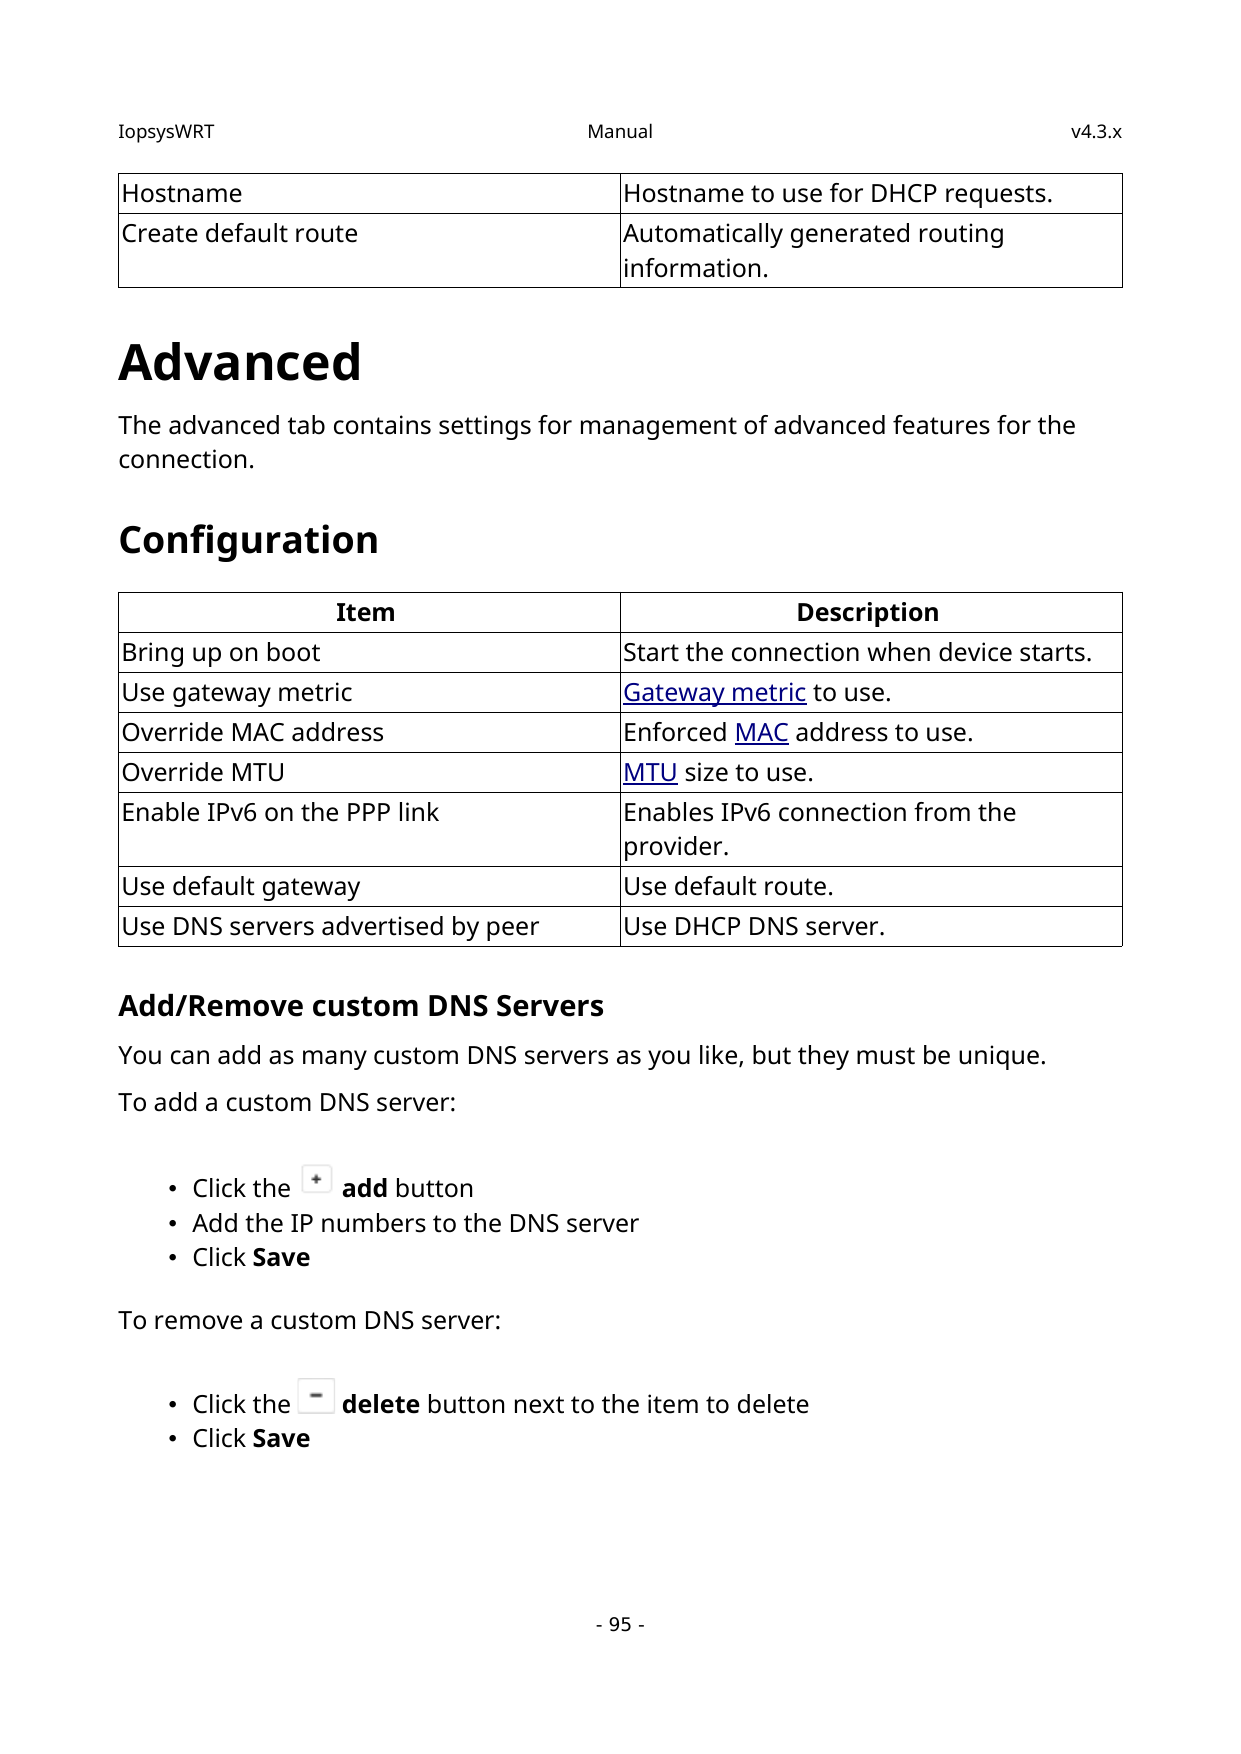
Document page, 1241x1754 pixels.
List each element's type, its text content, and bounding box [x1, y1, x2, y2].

table_cell Automatically generated routing information. [621, 214, 1122, 287]
text To add a custom DNS server: [118, 1084, 1122, 1118]
table_cell Use DHCP DNS server. [621, 907, 1122, 946]
table_cell Start the connection when device starts. [621, 633, 1122, 672]
text To remove a custom DNS server: [118, 1303, 1122, 1337]
list Click Save [177, 1239, 1122, 1273]
table_cell Use gateway metric [119, 673, 620, 712]
table_cell Create default route [119, 214, 620, 287]
table_cell MTU size to use. [621, 753, 1122, 792]
table_cell Use default gateway [119, 867, 620, 906]
subtitle Advanced [118, 327, 1122, 395]
table_cell Enables IPv6 connection from the provider. [621, 793, 1122, 866]
table_cell Use DNS servers advertised by peer [119, 907, 620, 946]
table_cell Use default route. [621, 867, 1122, 906]
text You can add as many custom DNS servers as you like, but they must be unique. [118, 1038, 1122, 1072]
table_cell Enable IPv6 on the PPP link [119, 793, 620, 866]
table_header Description [621, 593, 1122, 632]
table_cell Override MTU [119, 753, 620, 792]
list Add the IP numbers to the DNS server [177, 1205, 1122, 1239]
picture [297, 1160, 336, 1198]
list Click Save [177, 1421, 1122, 1454]
table_header Item [119, 593, 620, 632]
text The advanced tab contains settings for management of advanced features for the connection. [118, 408, 1122, 476]
table_cell Gateway metric to use. [621, 673, 1122, 712]
subtitle Configuration [118, 513, 1122, 564]
list Click the add button [177, 1172, 1122, 1205]
list Click the delete button next to the item to delete [177, 1379, 1122, 1421]
subtitle Add/Remove custom DNS Servers [118, 986, 1122, 1025]
table_cell Hostname [119, 174, 620, 213]
table_cell Hostname to use for DHCP requests. [621, 174, 1122, 213]
table_cell Bring up on boot [119, 633, 620, 672]
table_cell Enforced MAC address to use. [621, 713, 1122, 752]
picture [297, 1378, 336, 1414]
table_cell Override MAC address [119, 713, 620, 752]
